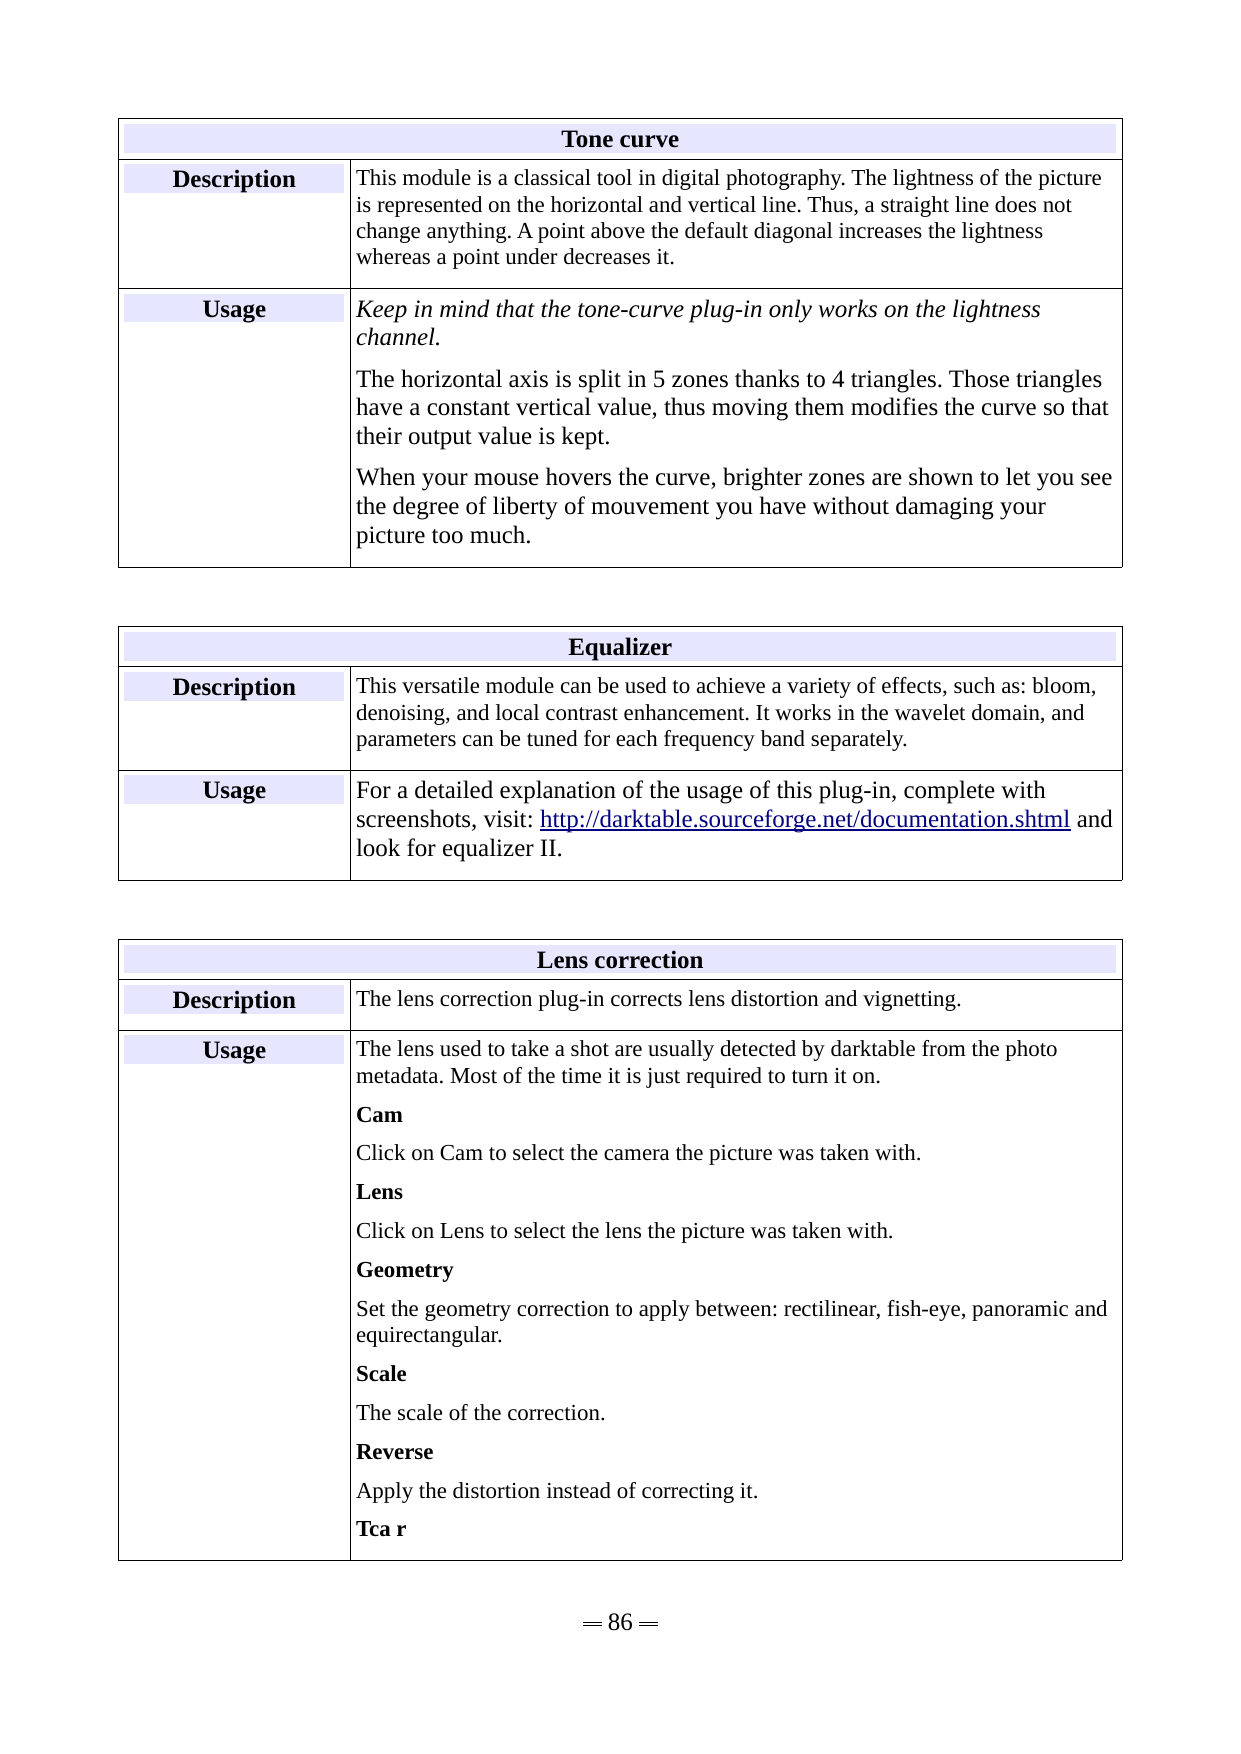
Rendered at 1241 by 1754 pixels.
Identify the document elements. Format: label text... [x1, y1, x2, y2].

table_cell The lens correction plug-in corrects lens distortion and vignetting. [351, 980, 1122, 1029]
table_cell Usage [119, 771, 350, 880]
table_cell Description [119, 160, 350, 288]
table_cell Usage [119, 1031, 350, 1560]
table_header Tone curve [119, 119, 1122, 158]
table_cell Description [119, 980, 350, 1029]
table_cell Keep in mind that the tone-curve plug-in only works on the lightness channel. The horizontal axis is split in 5 zones thanks to 4 triangles. Those triangles have a constant vertical value, thus moving them modifies the curve so that their output value is kept. When your mouse hovers the curve, brighter zones are shown to let you see the degree of liberty of mouvement you have without damaging your picture too much. [351, 289, 1122, 567]
table_header Equalizer [119, 627, 1122, 666]
table_cell This versatile module can be used to achieve a variety of effects, such as: bloom, denoising, and local contrast enhancement. It works in the wavelet domain, and parameters can be tuned for each frequency band separately. [351, 667, 1122, 769]
table_cell The lens used to take a shot are usually detected by darktable from the photo metadata. Most of the time it is just required to turn it on. Cam Click on Cam to select the camera the picture was taken with. Lens Click on Lens to select the lens the picture was taken with. Geometry Set the geometry correction to apply between: rectilinear, fish-eye, panoramic and equirectangular. Scale The scale of the correction. Reverse Apply the distortion instead of correcting it. Tca r [351, 1031, 1122, 1560]
table_cell Usage [119, 289, 350, 567]
table_cell This module is a classical tool in digital photography. The lightness of the picture is represented on the horizontal and vertical line. Thus, a straight line does not change anything. A point above the default diagonal increases the lightness whereas a point under decreases it. [351, 160, 1122, 288]
table_header Lens correction [119, 940, 1122, 979]
table_cell For a detailed explanation of the usage of this plug-in, complete with screenshots, visit: http://darktable.sourceforge.net/documentation.shtml and look for equalizer II. [351, 771, 1122, 880]
table_cell Description [119, 667, 350, 769]
